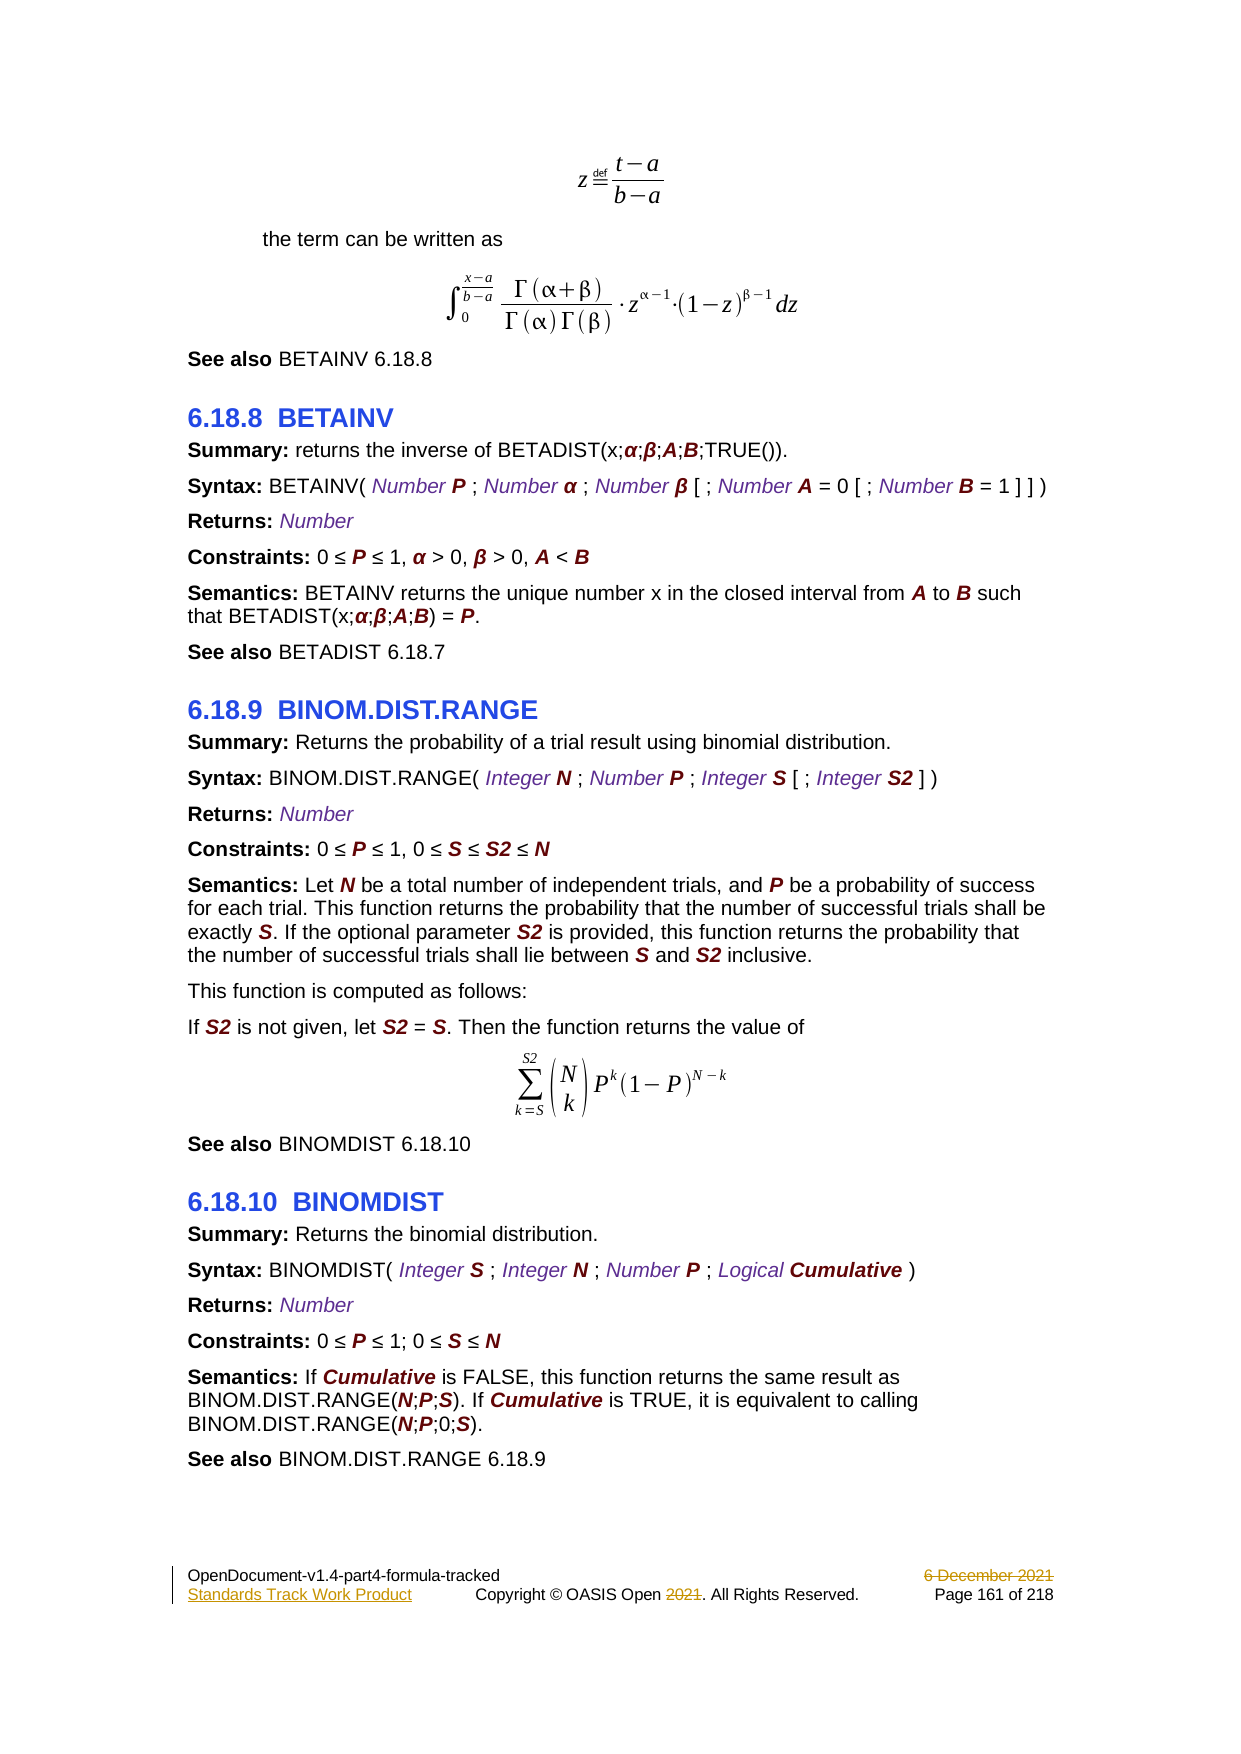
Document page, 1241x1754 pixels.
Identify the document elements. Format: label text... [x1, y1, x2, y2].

text Syntax: BINOMDIST( Integer S ; Integer N ; Number P ; Logical Cumulative ) [187, 1258, 1053, 1282]
text See also BINOM.DIST.RANGE 6.18.9 [187, 1448, 1053, 1471]
text See also BETAINV 6.18.8 [187, 348, 1053, 371]
text Summary: returns the inverse of BETADIST(x;α;β;A;B;TRUE()). [187, 438, 1053, 462]
text Summary: Returns the binomial distribution. [187, 1223, 1053, 1246]
text Constraints: 0 ≤ P ≤ 1, 0 ≤ S ≤ S2 ≤ N [187, 838, 1053, 861]
text Semantics: If Cumulative is FALSE, this function returns the same result as BINOM.DIST.RANGE(N;P;S). If Cumulative is TRUE, it is equivalent to calling BINOM.DIST.RANGE(N;P;0;S). [187, 1365, 1053, 1436]
text Syntax: BETAINV( Number P ; Number α ; Number β [ ; Number A = 0 [ ; Number B = 1 ] ] ) [187, 474, 1053, 498]
subtitle BETAINV [187, 402, 1053, 432]
subtitle BINOM.DIST.RANGE [187, 695, 1053, 725]
text If S2 is not given, let S2 = S. Then the function returns the value of [187, 1015, 1053, 1039]
subtitle BINOMDIST [187, 1187, 1053, 1217]
text Returns: Number [187, 802, 1053, 826]
text This function is computed as follows: [187, 979, 1053, 1003]
text Returns: Number [187, 510, 1053, 533]
text the term can be written as [262, 228, 978, 251]
text See also BETADIST 6.18.7 [187, 640, 1053, 664]
text Semantics: Let N be a total number of independent trials, and P be a probability of success for each trial. This function returns the probability that the number of successful trials shall be exactly S. If the optional parameter S2 is provided, this function returns the probability that the number of successful trials shall lie between S and S2 inclusive. [187, 873, 1053, 967]
text Constraints: 0 ≤ P ≤ 1, α > 0, β > 0, A < B [187, 545, 1053, 569]
text Summary: Returns the probability of a trial result using binomial distribution. [187, 731, 1053, 754]
text Constraints: 0 ≤ P ≤ 1; 0 ≤ S ≤ N [187, 1329, 1053, 1353]
text See also BINOMDIST 6.18.10 [187, 1132, 1053, 1156]
text Syntax: BINOM.DIST.RANGE( Integer N ; Number P ; Integer S [ ; Integer S2 ] ) [187, 766, 1053, 790]
text Semantics: BETAINV returns the unique number x in the closed interval from A to B such that BETADIST(x;α;β;A;B) = P. [187, 581, 1053, 628]
text Returns: Number [187, 1294, 1053, 1317]
